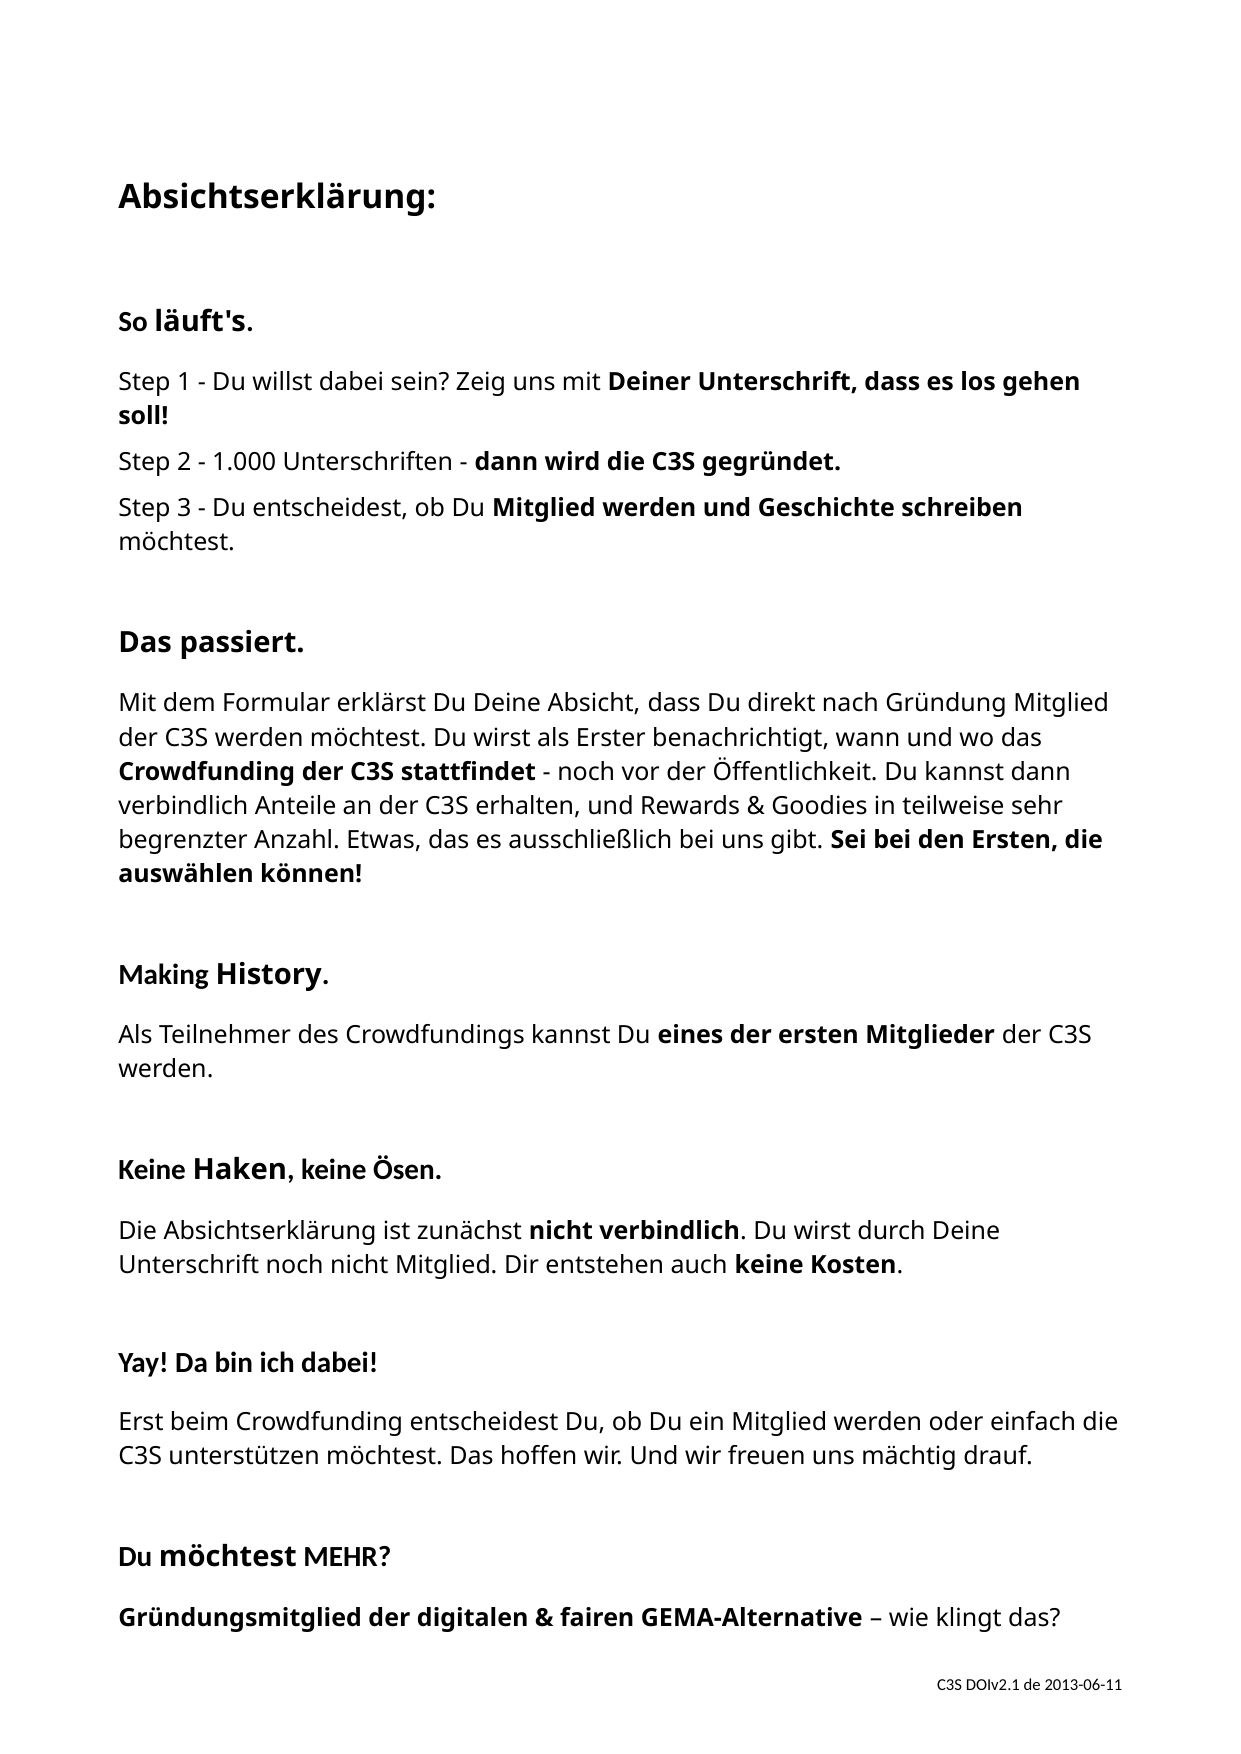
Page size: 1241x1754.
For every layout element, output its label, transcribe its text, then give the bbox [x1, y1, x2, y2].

text Gründungsmitglied der digitalen & fairen GEMA-Alternative – wie klingt das? [118, 1599, 1122, 1633]
text Erst beim Crowdfunding entscheidest Du, ob Du ein Mitglied werden oder einfach die C3S unterstützen möchtest. Das hoffen wir. Und wir freuen uns mächtig drauf. [118, 1404, 1122, 1472]
text Mit dem Formular erklärst Du Deine Absicht, dass Du direkt nach Gründung Mitglied der C3S werden möchtest. Du wirst als Erster benachrichtigt, wann und wo das Crowdfunding der C3S stattfindet - noch vor der Öffentlichkeit. Du kannst dann verbindlich Anteile an der C3S erhalten, und Rewards & Goodies in teilweise sehr begrenzter Anzahl. Etwas, das es ausschließlich bei uns gibt. Sei bei den Ersten, die auswählen können! [118, 685, 1122, 889]
subtitle Making History. [118, 953, 1122, 993]
subtitle Yay! Da bin ich dabei! [118, 1344, 1122, 1380]
text Step 1 - Du willst dabei sein? Zeig uns mit Deiner Unterschrift, dass es los gehen soll! [118, 364, 1122, 432]
text Als Teilnehmer des Crowdfundings kannst Du eines der ersten Mitglieder der C3S werden. [118, 1017, 1122, 1085]
subtitle Das passiert. [118, 621, 1122, 661]
text Die Absichtserklärung ist zunächst nicht verbindlich. Du wirst durch Deine Unterschrift noch nicht Mitglied. Dir entstehen auch keine Kosten. [118, 1212, 1122, 1281]
subtitle Keine Haken, keine Ösen. [118, 1148, 1122, 1188]
subtitle So läuft's. [118, 300, 1122, 340]
subtitle Absichtserklärung: [118, 173, 1122, 218]
subtitle Du möchtest MEHR? [118, 1536, 1122, 1575]
text Step 3 - Du entscheidest, ob Du Mitglied werden und Geschichte schreiben möchtest. [118, 489, 1122, 558]
text Step 2 - 1.000 Unterschriften - dann wird die C3S gegründet. [118, 444, 1122, 478]
